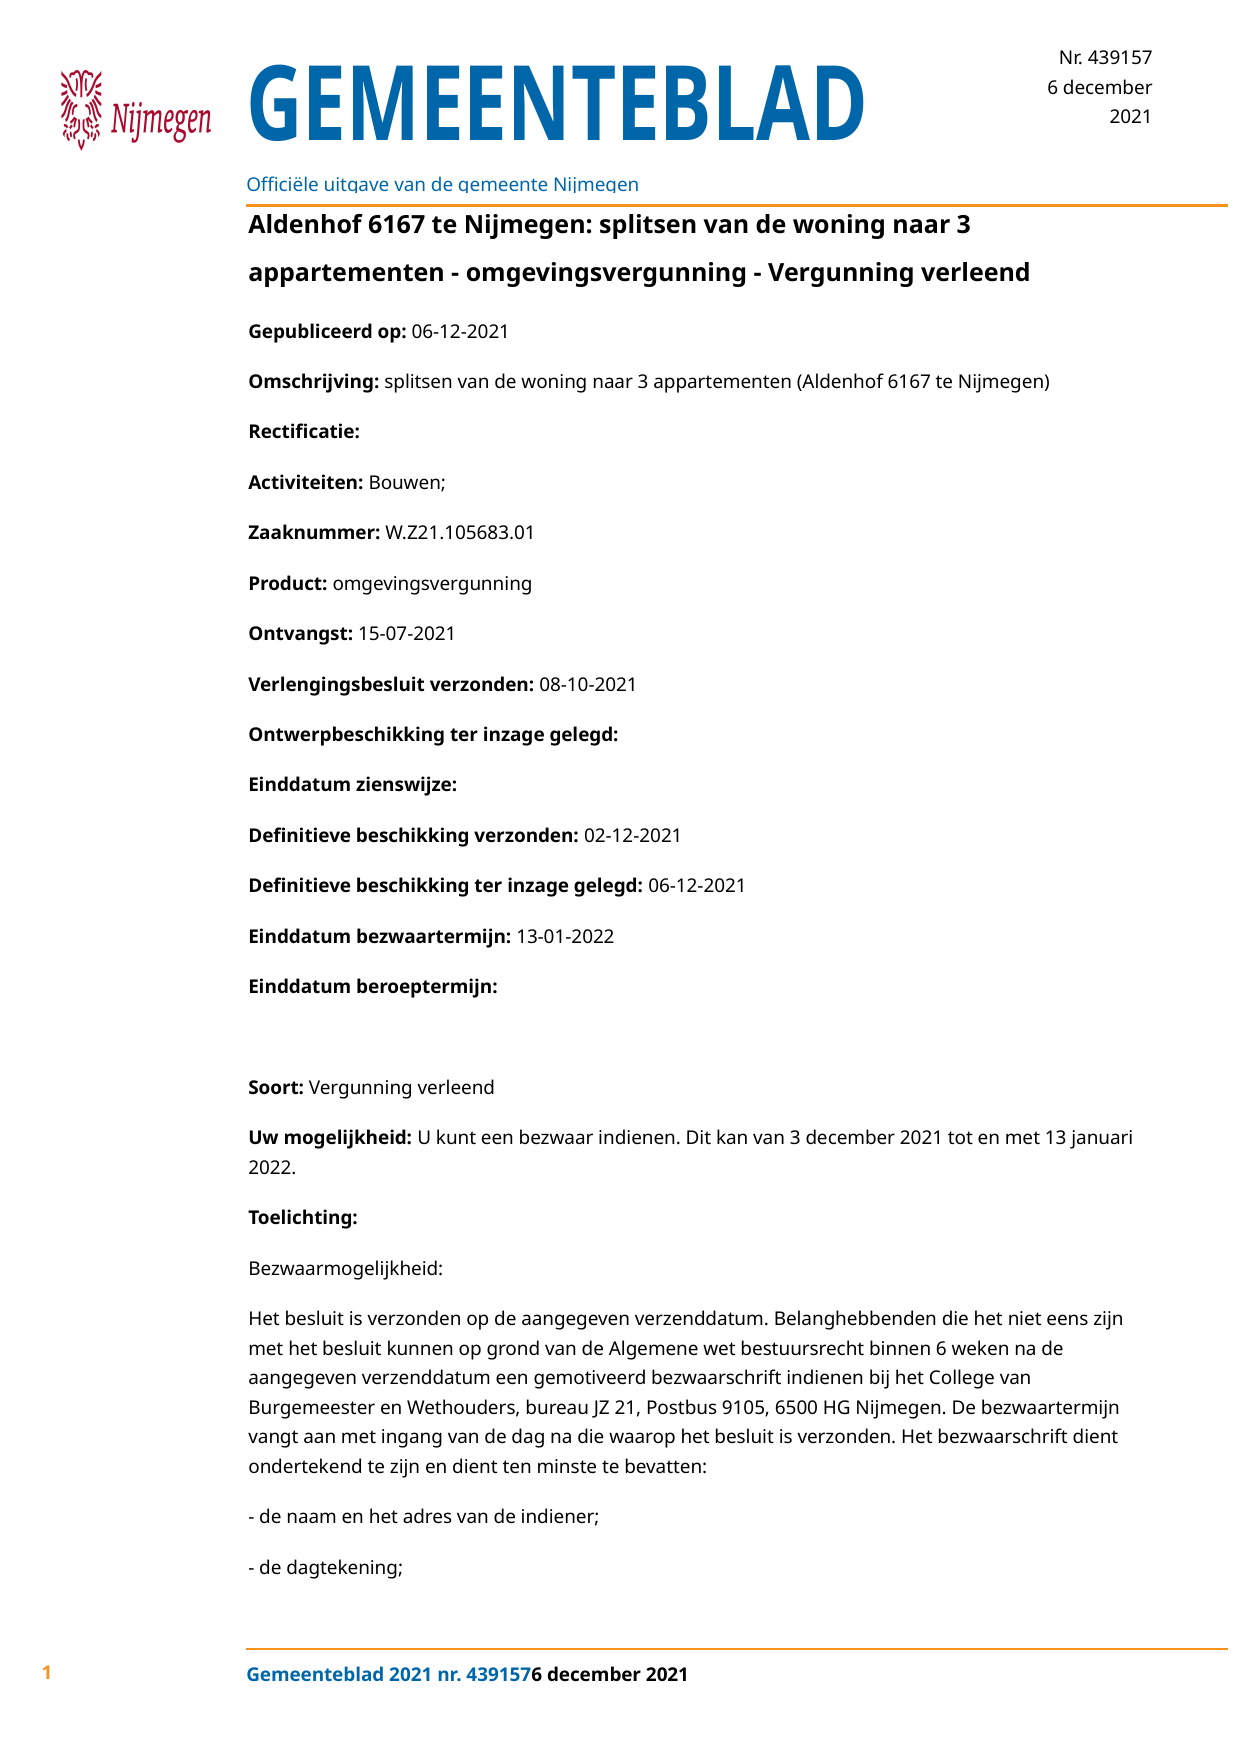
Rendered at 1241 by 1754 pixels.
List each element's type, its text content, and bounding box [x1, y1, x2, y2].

text Omschrijving: splitsen van de woning naar 3 appartementen (Aldenhof 6167 te Nijmegen) [248, 368, 1152, 394]
picture [41, 47, 231, 172]
text Einddatum bezwaartermijn: 13-01-2022 [248, 923, 1152, 949]
text Toelichting: [248, 1204, 1152, 1230]
text Aldenhof 6167 te Nijmegen: splitsen van de woning naar 3 appartementen - omgevingsvergunning - Vergunning verleend [248, 207, 1152, 288]
text Einddatum zienswijze: [248, 772, 1152, 797]
text Het besluit is verzonden op de aangegeven verzenddatum. Belanghebbenden die het niet eens zijn met het besluit kunnen op grond van de Algemene wet bestuursrecht binnen 6 weken na de aangegeven verzenddatum een gemotiveerd bezwaarschrift indienen bij het College van Burgemeester en Wethouders, bureau JZ 21, Postbus 9105, 6500 HG Nijmegen. De bezwaartermijn vangt aan met ingang van de dag na die waarop het besluit is verzonden. Het bezwaarschrift dient ondertekend te zijn en dient ten minste te bevatten: [248, 1305, 1152, 1479]
text Activiteiten: Bouwen; [248, 469, 1152, 495]
text Ontvangst: 15-07-2021 [248, 620, 1152, 646]
text Einddatum beroeptermijn: [248, 973, 1152, 999]
text Ontwerpbeschikking ter inzage gelegd: [248, 721, 1152, 747]
text - de naam en het adres van de indiener; [248, 1504, 1152, 1529]
text Verlengingsbesluit verzonden: 08-10-2021 [248, 671, 1152, 697]
text Rectificatie: [248, 419, 1152, 444]
text Definitieve beschikking verzonden: 02-12-2021 [248, 822, 1152, 848]
text Uw mogelijkheid: U kunt een bezwaar indienen. Dit kan van 3 december 2021 tot en met 13 januari 2022. [248, 1124, 1152, 1180]
text Product: omgevingsvergunning [248, 570, 1152, 596]
text Definitieve beschikking ter inzage gelegd: 06-12-2021 [248, 872, 1152, 898]
text Bezwaarmogelijkheid: [248, 1255, 1152, 1281]
text - de dagtekening; [248, 1554, 1152, 1580]
text Zaaknummer: W.Z21.105683.01 [248, 519, 1152, 545]
text Gepubliceerd op: 06-12-2021 [248, 318, 1152, 344]
text Soort: Vergunning verleend [248, 1074, 1152, 1100]
